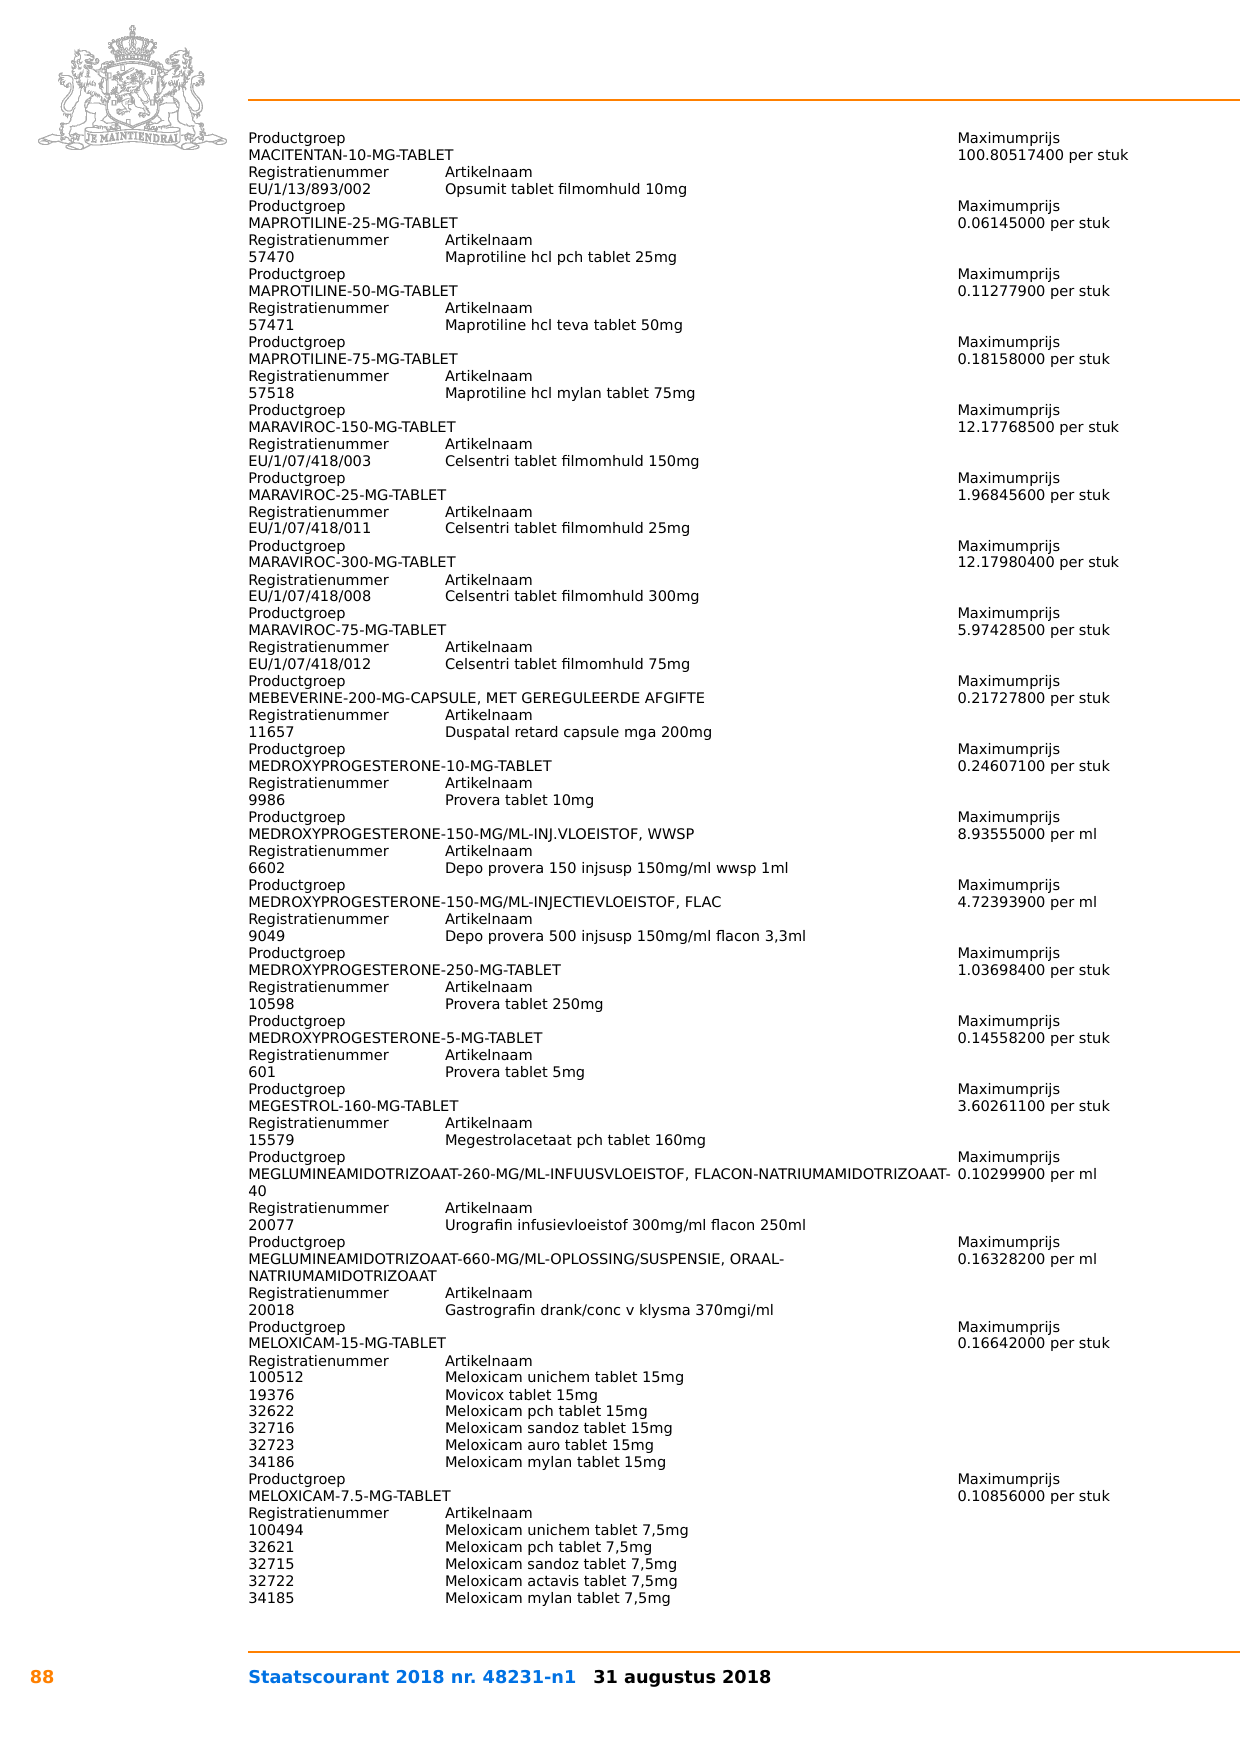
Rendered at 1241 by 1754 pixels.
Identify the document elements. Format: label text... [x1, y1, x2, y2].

table_cell Meloxicam sandoz tablet 7,5mg [439, 1556, 951, 1573]
table_cell 0.18158000 per stuk [951, 351, 1163, 368]
table_cell Maximumprijs [951, 1081, 1163, 1098]
table_cell EU/1/07/418/003 [248, 453, 439, 469]
table_cell Artikelnaam [439, 639, 951, 656]
table_cell 0.10299900 per ml [951, 1166, 1163, 1199]
table_cell MELOXICAM-15-MG-TABLET [248, 1335, 951, 1352]
table_cell [951, 232, 1163, 249]
table_cell [951, 1353, 1163, 1369]
table_cell Artikelnaam [439, 979, 951, 996]
table_cell 10598 [248, 996, 439, 1013]
table_cell Depo provera 500 injsusp 150mg/ml flacon 3,3ml [439, 928, 951, 945]
table_cell [439, 538, 951, 554]
table_cell [951, 1505, 1163, 1522]
table_cell Registratienummer [248, 775, 439, 792]
table_cell Artikelnaam [439, 436, 951, 452]
table_cell Registratienummer [248, 368, 439, 384]
table_cell [951, 300, 1163, 317]
table_cell 4.72393900 per ml [951, 894, 1163, 911]
table_cell 5.97428500 per stuk [951, 622, 1163, 639]
table_cell Registratienummer [248, 707, 439, 724]
table_cell Meloxicam unichem tablet 7,5mg [439, 1522, 951, 1539]
table_cell 1.03698400 per stuk [951, 962, 1163, 979]
table_cell MAPROTILINE-25-MG-TABLET [248, 215, 951, 232]
table_cell EU/1/07/418/012 [248, 656, 439, 673]
table_cell EU/1/07/418/011 [248, 520, 439, 537]
table_cell 6602 [248, 860, 439, 877]
table_cell MARAVIROC-300-MG-TABLET [248, 554, 951, 571]
table_cell 0.06145000 per stuk [951, 215, 1163, 232]
table_cell 34185 [248, 1590, 439, 1607]
table_cell [439, 402, 951, 418]
table_cell [439, 266, 951, 283]
table_cell [951, 1285, 1163, 1301]
table_cell [439, 334, 951, 351]
table_cell Maximumprijs [951, 538, 1163, 554]
table_cell 0.21727800 per stuk [951, 690, 1163, 707]
table_cell 0.10856000 per stuk [951, 1488, 1163, 1505]
table_cell 0.11277900 per stuk [951, 283, 1163, 300]
table_cell [951, 164, 1163, 181]
table_cell Maximumprijs [951, 334, 1163, 351]
table_cell [951, 1539, 1163, 1556]
table_cell Celsentri tablet filmomhuld 300mg [439, 588, 951, 605]
table_cell Meloxicam actavis tablet 7,5mg [439, 1573, 951, 1590]
table_cell Meloxicam pch tablet 15mg [439, 1403, 951, 1420]
table_cell [439, 1319, 951, 1335]
table_cell 19376 [248, 1386, 439, 1403]
table_cell Registratienummer [248, 504, 439, 520]
table_cell 32715 [248, 1556, 439, 1573]
table_cell [951, 571, 1163, 588]
table_cell Maximumprijs [951, 605, 1163, 622]
table_cell 3.60261100 per stuk [951, 1098, 1163, 1115]
table_cell [951, 1403, 1163, 1420]
table_cell 0.16642000 per stuk [951, 1335, 1163, 1352]
table_cell [439, 673, 951, 690]
table_cell 32622 [248, 1403, 439, 1420]
table_cell [439, 1081, 951, 1098]
table_cell 20077 [248, 1217, 439, 1233]
table_cell Artikelnaam [439, 300, 951, 317]
table_cell 100494 [248, 1522, 439, 1539]
table_cell Celsentri tablet filmomhuld 150mg [439, 453, 951, 469]
table_cell Maprotiline hcl mylan tablet 75mg [439, 385, 951, 402]
table_cell Registratienummer [248, 979, 439, 996]
table_cell Registratienummer [248, 639, 439, 656]
table_cell [439, 1013, 951, 1030]
table_cell Productgroep [248, 741, 439, 758]
table_cell Productgroep [248, 334, 439, 351]
table_cell Productgroep [248, 1234, 439, 1251]
table_cell [951, 1132, 1163, 1149]
table_cell [951, 656, 1163, 673]
table_cell Maprotiline hcl pch tablet 25mg [439, 249, 951, 266]
table_cell 57471 [248, 317, 439, 334]
table_cell [951, 181, 1163, 198]
table_cell Maximumprijs [951, 1471, 1163, 1488]
table_cell Meloxicam pch tablet 7,5mg [439, 1539, 951, 1556]
table_cell MEGESTROL-160-MG-TABLET [248, 1098, 951, 1115]
table_cell Celsentri tablet filmomhuld 25mg [439, 520, 951, 537]
table_cell Productgroep [248, 1081, 439, 1098]
table_cell MEDROXYPROGESTERONE-5-MG-TABLET [248, 1030, 951, 1047]
table_cell Artikelnaam [439, 1285, 951, 1301]
table_cell MEBEVERINE-200-MG-CAPSULE, MET GEREGULEERDE AFGIFTE [248, 690, 951, 707]
table_cell Maximumprijs [951, 130, 1163, 147]
picture [38, 25, 227, 150]
table_cell [951, 911, 1163, 928]
table_cell [951, 1369, 1163, 1386]
table_cell Registratienummer [248, 1115, 439, 1132]
table_cell Depo provera 150 injsusp 150mg/ml wwsp 1ml [439, 860, 951, 877]
table_cell 100512 [248, 1369, 439, 1386]
table_cell Provera tablet 5mg [439, 1064, 951, 1081]
table_cell [439, 877, 951, 894]
table_cell 57470 [248, 249, 439, 266]
table_cell Provera tablet 250mg [439, 996, 951, 1013]
table_cell Artikelnaam [439, 843, 951, 860]
table_cell Artikelnaam [439, 1505, 951, 1522]
table_cell [951, 928, 1163, 945]
table_cell Artikelnaam [439, 571, 951, 588]
table_cell [951, 724, 1163, 741]
table_cell Maximumprijs [951, 673, 1163, 690]
table_cell Registratienummer [248, 1285, 439, 1301]
table_cell 11657 [248, 724, 439, 741]
table_cell 1.96845600 per stuk [951, 486, 1163, 503]
table_cell [951, 1386, 1163, 1403]
table_cell [951, 996, 1163, 1013]
table_cell Registratienummer [248, 571, 439, 588]
table_cell Megestrolacetaat pch tablet 160mg [439, 1132, 951, 1149]
table_cell Productgroep [248, 809, 439, 826]
table_cell Gastrografin drank/conc v klysma 370mgi/ml [439, 1301, 951, 1318]
table_cell Registratienummer [248, 436, 439, 452]
table_cell [439, 198, 951, 215]
table_cell Meloxicam mylan tablet 7,5mg [439, 1590, 951, 1607]
table_cell Maximumprijs [951, 1319, 1163, 1335]
table_cell 15579 [248, 1132, 439, 1149]
table_cell Registratienummer [248, 843, 439, 860]
table_cell MARAVIROC-75-MG-TABLET [248, 622, 951, 639]
table_cell Productgroep [248, 266, 439, 283]
table_cell Registratienummer [248, 1047, 439, 1064]
table_cell MAPROTILINE-50-MG-TABLET [248, 283, 951, 300]
table_cell Productgroep [248, 673, 439, 690]
table_cell Artikelnaam [439, 1047, 951, 1064]
table_cell Productgroep [248, 877, 439, 894]
table_cell MELOXICAM-7.5-MG-TABLET [248, 1488, 951, 1505]
table_cell Artikelnaam [439, 504, 951, 520]
table_cell Maximumprijs [951, 1013, 1163, 1030]
table_cell Productgroep [248, 945, 439, 962]
table_cell [951, 453, 1163, 469]
table_cell [951, 707, 1163, 724]
table_cell MARAVIROC-25-MG-TABLET [248, 486, 951, 503]
table_cell [951, 1047, 1163, 1064]
table_cell 12.17980400 per stuk [951, 554, 1163, 571]
table_cell Artikelnaam [439, 232, 951, 249]
table_cell Productgroep [248, 605, 439, 622]
table_cell [951, 317, 1163, 334]
table_cell [951, 1301, 1163, 1318]
table_cell [951, 639, 1163, 656]
table_cell MEDROXYPROGESTERONE-10-MG-TABLET [248, 758, 951, 775]
table_cell [439, 470, 951, 486]
table_cell Maximumprijs [951, 809, 1163, 826]
table_cell [439, 741, 951, 758]
table_cell Duspatal retard capsule mga 200mg [439, 724, 951, 741]
table_cell Registratienummer [248, 164, 439, 181]
table_cell Opsumit tablet filmomhuld 10mg [439, 181, 951, 198]
table_cell Artikelnaam [439, 1115, 951, 1132]
table_cell 32722 [248, 1573, 439, 1590]
table_cell [439, 1234, 951, 1251]
table_cell Productgroep [248, 130, 439, 147]
table_cell [951, 792, 1163, 809]
table_cell Productgroep [248, 198, 439, 215]
table_cell Meloxicam mylan tablet 15mg [439, 1454, 951, 1471]
table_cell [951, 436, 1163, 452]
table_cell [951, 1590, 1163, 1607]
table_cell Artikelnaam [439, 775, 951, 792]
table_cell [439, 130, 951, 147]
table_cell MEDROXYPROGESTERONE-250-MG-TABLET [248, 962, 951, 979]
table_cell EU/1/07/418/008 [248, 588, 439, 605]
table_cell [439, 945, 951, 962]
table_cell 0.14558200 per stuk [951, 1030, 1163, 1047]
table_cell [951, 1420, 1163, 1437]
table_cell [951, 1200, 1163, 1217]
table_cell [951, 588, 1163, 605]
table_cell Maximumprijs [951, 945, 1163, 962]
table_cell Artikelnaam [439, 368, 951, 384]
table_cell [951, 860, 1163, 877]
table_cell MEDROXYPROGESTERONE-150-MG/ML-INJ.VLOEISTOF, WWSP [248, 826, 951, 843]
table_cell [951, 368, 1163, 384]
table_cell Productgroep [248, 538, 439, 554]
table_cell Meloxicam unichem tablet 15mg [439, 1369, 951, 1386]
table_cell Registratienummer [248, 300, 439, 317]
table_cell 0.16328200 per ml [951, 1251, 1163, 1284]
table_cell 9049 [248, 928, 439, 945]
table_cell MARAVIROC-150-MG-TABLET [248, 419, 951, 436]
table_cell 57518 [248, 385, 439, 402]
table_cell Maximumprijs [951, 877, 1163, 894]
table_cell MACITENTAN-10-MG-TABLET [248, 147, 951, 164]
table_cell [951, 1064, 1163, 1081]
table_cell [439, 1471, 951, 1488]
table_cell Registratienummer [248, 1353, 439, 1369]
table_cell Registratienummer [248, 911, 439, 928]
table_cell Provera tablet 10mg [439, 792, 951, 809]
table_cell 32723 [248, 1437, 439, 1454]
table_cell 34186 [248, 1454, 439, 1471]
table_cell Productgroep [248, 402, 439, 418]
table_cell [951, 1454, 1163, 1471]
table_cell Movicox tablet 15mg [439, 1386, 951, 1403]
table_cell [439, 605, 951, 622]
table_cell MEDROXYPROGESTERONE-150-MG/ML-INJECTIEVLOEISTOF, FLAC [248, 894, 951, 911]
table_cell [951, 1115, 1163, 1132]
table_cell [439, 809, 951, 826]
table_cell Maximumprijs [951, 1149, 1163, 1166]
table_cell EU/1/13/893/002 [248, 181, 439, 198]
table_cell MAPROTILINE-75-MG-TABLET [248, 351, 951, 368]
table_cell Registratienummer [248, 1200, 439, 1217]
table_cell [951, 520, 1163, 537]
table_cell Artikelnaam [439, 1353, 951, 1369]
table_cell 100.80517400 per stuk [951, 147, 1163, 164]
table_cell Productgroep [248, 1471, 439, 1488]
table_cell Meloxicam sandoz tablet 15mg [439, 1420, 951, 1437]
table_cell MEGLUMINEAMIDOTRIZOAAT-660-MG/ML-OPLOSSING/SUSPENSIE, ORAAL-NATRIUMAMIDOTRIZOAAT [248, 1251, 951, 1284]
table_cell Productgroep [248, 1149, 439, 1166]
table_cell 20018 [248, 1301, 439, 1318]
table_cell [951, 775, 1163, 792]
table_cell Artikelnaam [439, 1200, 951, 1217]
table_cell [951, 1556, 1163, 1573]
table_cell Urografin infusievloeistof 300mg/ml flacon 250ml [439, 1217, 951, 1233]
table_cell Registratienummer [248, 1505, 439, 1522]
table_cell Maximumprijs [951, 402, 1163, 418]
table_cell Productgroep [248, 1013, 439, 1030]
table_cell [951, 1217, 1163, 1233]
table_cell [951, 843, 1163, 860]
table_cell Artikelnaam [439, 164, 951, 181]
table_cell Artikelnaam [439, 707, 951, 724]
table_cell Artikelnaam [439, 911, 951, 928]
table_cell [951, 1522, 1163, 1539]
table_cell Maximumprijs [951, 198, 1163, 215]
table_cell Maximumprijs [951, 741, 1163, 758]
table_cell 32621 [248, 1539, 439, 1556]
table_cell [951, 504, 1163, 520]
table_cell 8.93555000 per ml [951, 826, 1163, 843]
table_cell MEGLUMINEAMIDOTRIZOAAT-260-MG/ML-INFUUSVLOEISTOF, FLACON-NATRIUMAMIDOTRIZOAAT-40 [248, 1166, 951, 1199]
table_cell [951, 249, 1163, 266]
table_cell Registratienummer [248, 232, 439, 249]
table_cell Celsentri tablet filmomhuld 75mg [439, 656, 951, 673]
table_cell [951, 1573, 1163, 1590]
table_cell Maprotiline hcl teva tablet 50mg [439, 317, 951, 334]
table_cell Productgroep [248, 1319, 439, 1335]
table_cell 9986 [248, 792, 439, 809]
table_cell 12.17768500 per stuk [951, 419, 1163, 436]
table_cell Productgroep [248, 470, 439, 486]
table_cell [951, 979, 1163, 996]
table_cell Maximumprijs [951, 1234, 1163, 1251]
table_cell Meloxicam auro tablet 15mg [439, 1437, 951, 1454]
table_cell 0.24607100 per stuk [951, 758, 1163, 775]
table_cell Maximumprijs [951, 266, 1163, 283]
table_cell 32716 [248, 1420, 439, 1437]
table_cell [951, 385, 1163, 402]
table_cell [439, 1149, 951, 1166]
table_cell Maximumprijs [951, 470, 1163, 486]
table_cell 601 [248, 1064, 439, 1081]
table_cell [951, 1437, 1163, 1454]
